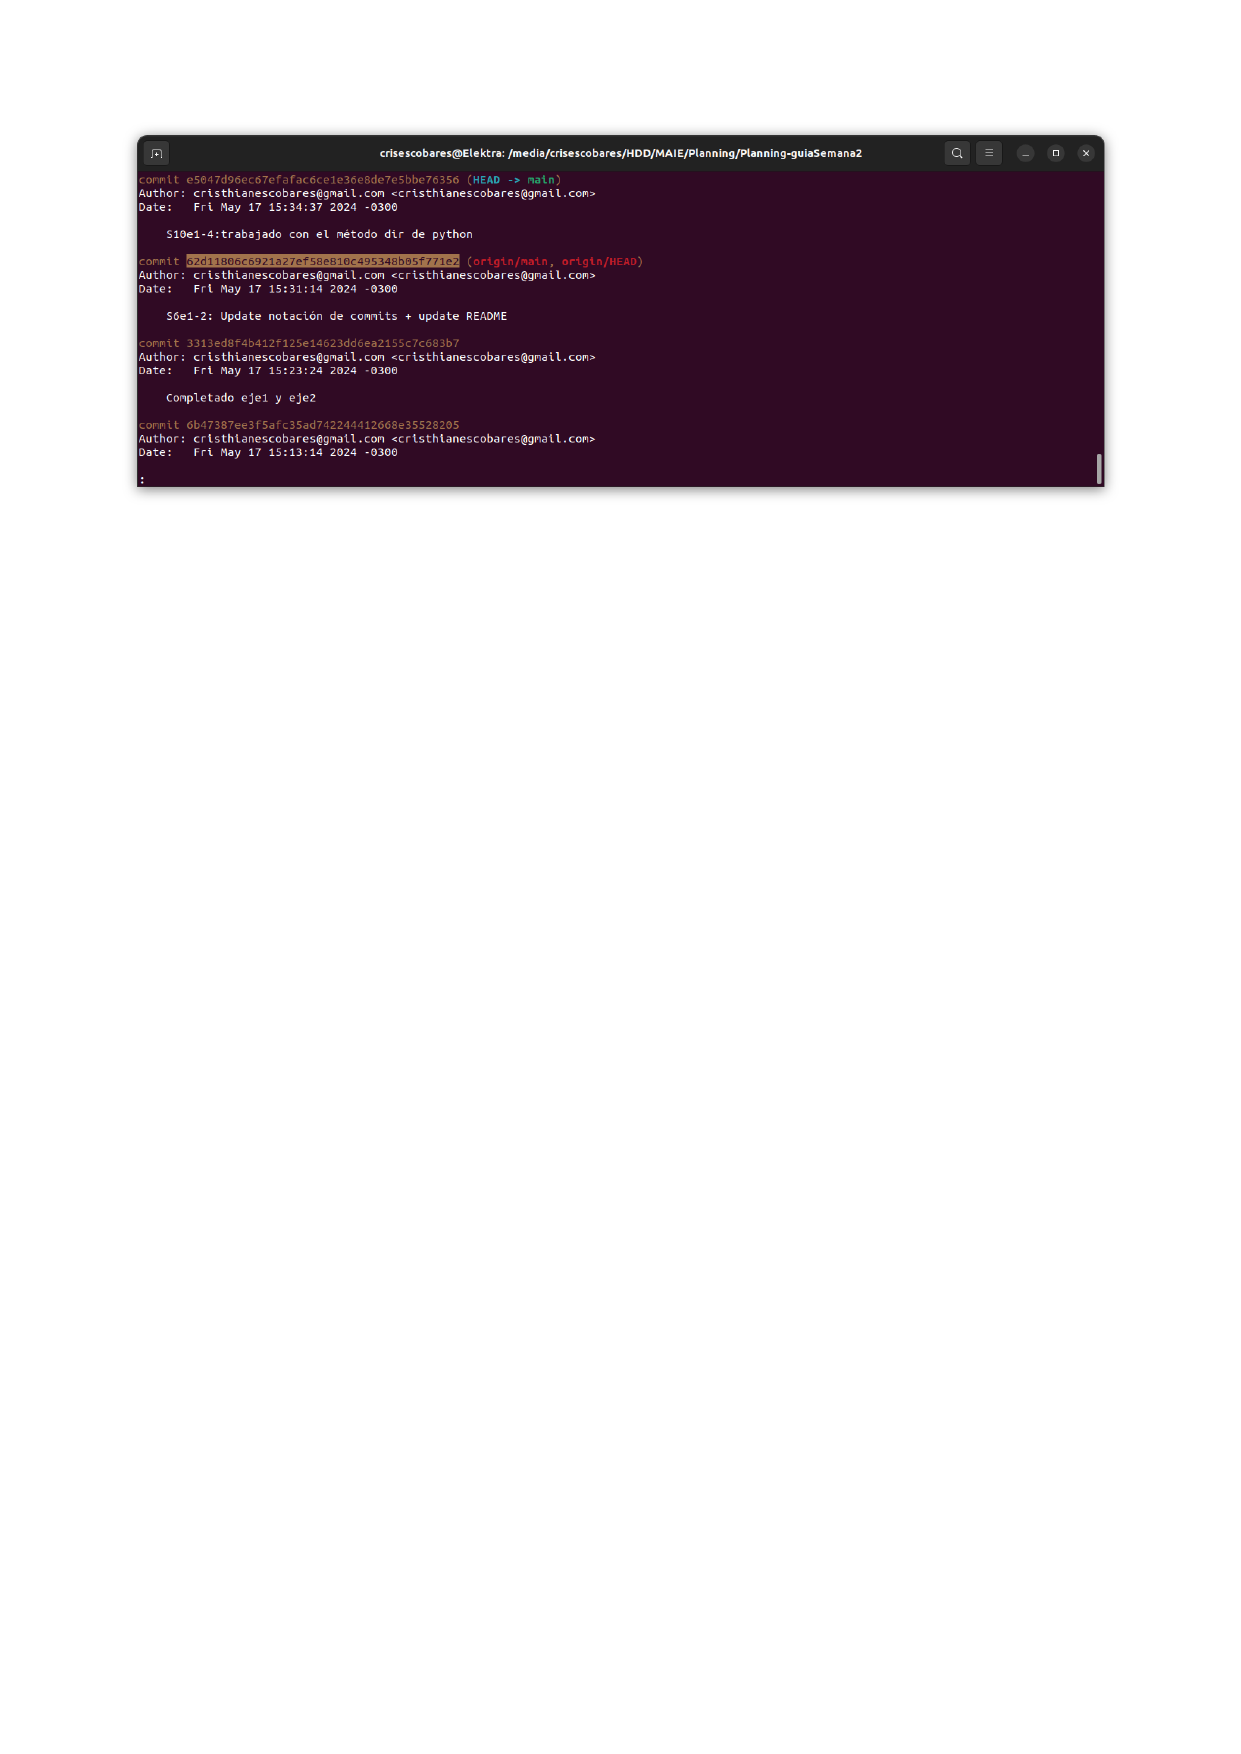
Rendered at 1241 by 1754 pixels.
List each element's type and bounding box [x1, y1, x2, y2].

picture [118, 118, 1123, 508]
